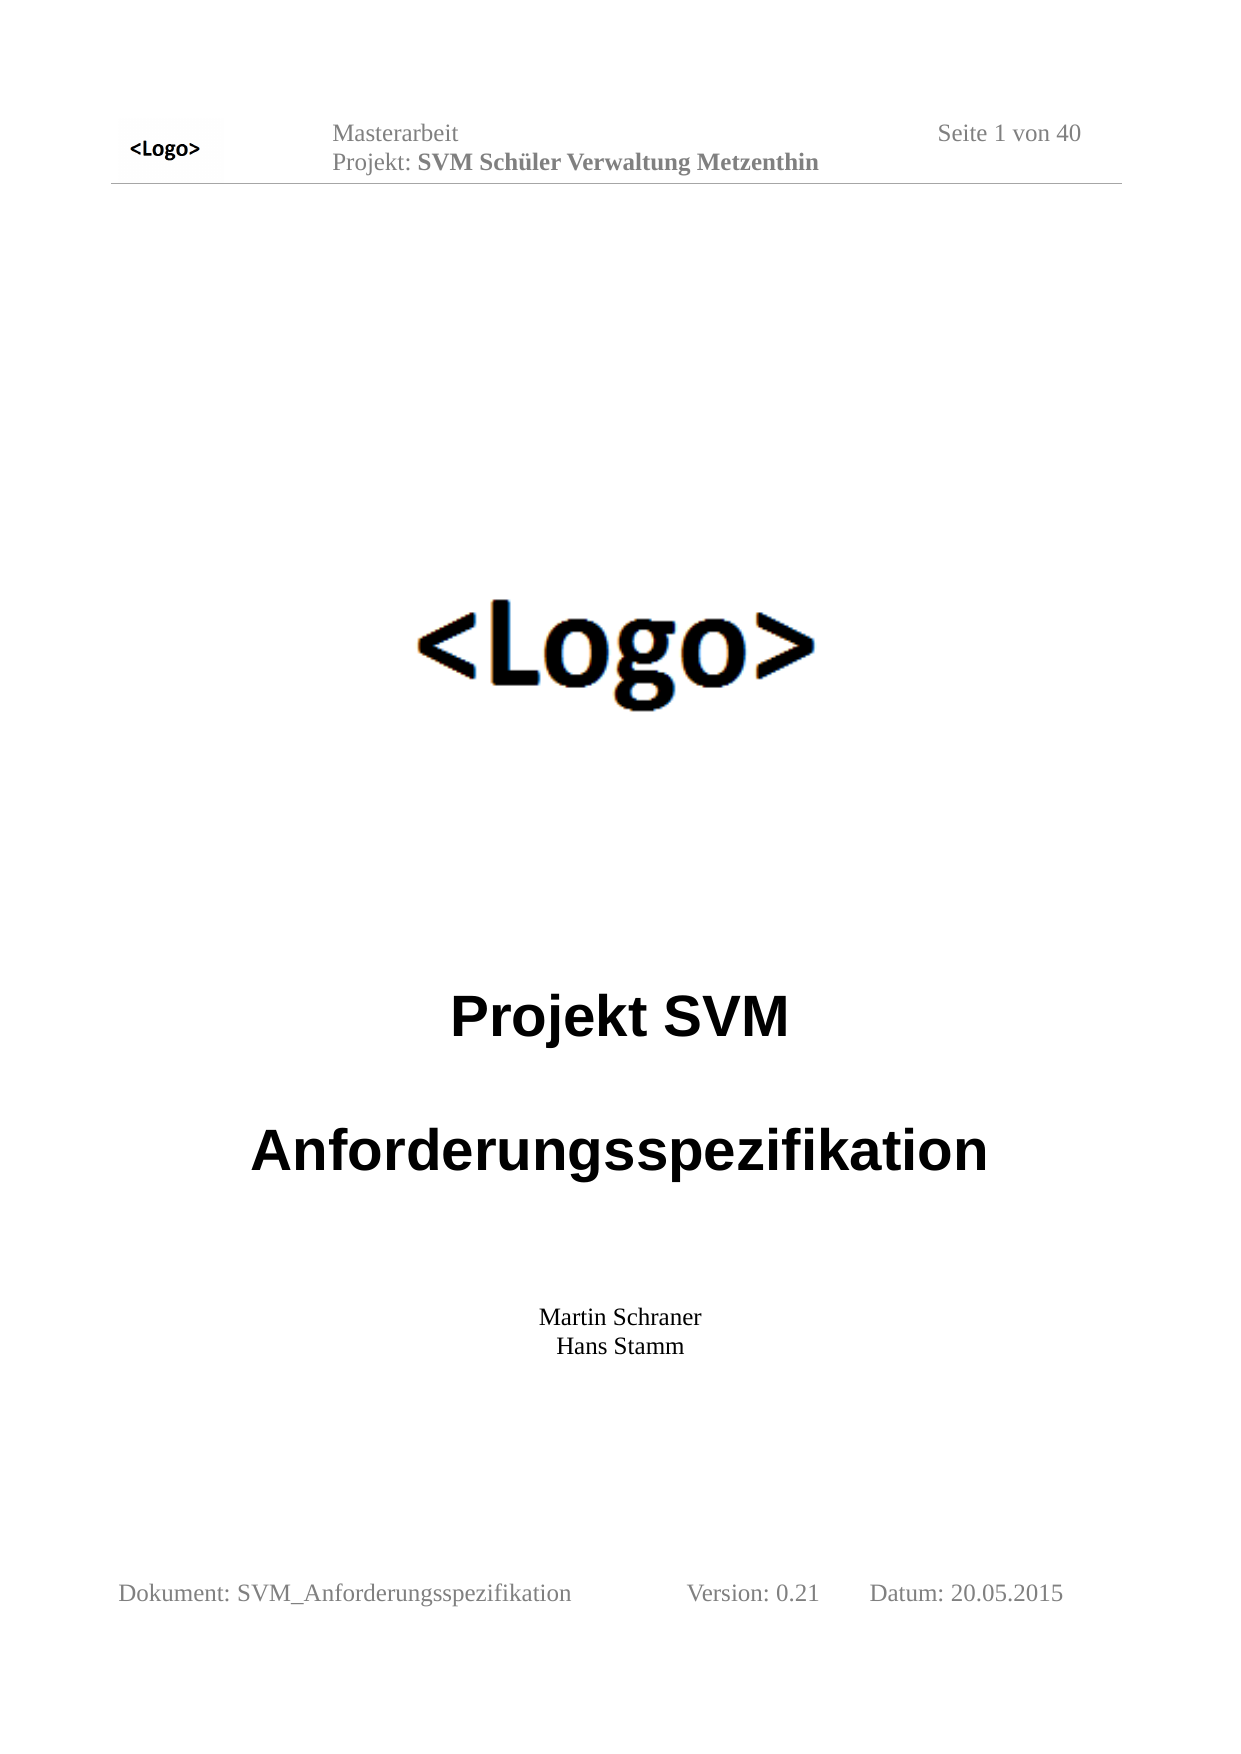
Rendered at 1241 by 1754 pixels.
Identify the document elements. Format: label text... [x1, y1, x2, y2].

text Martin Schraner [118, 1302, 1122, 1331]
title Projekt SVM Anforderungsspezifikation [118, 982, 1122, 1183]
text Hans Stamm [118, 1331, 1122, 1360]
picture [348, 472, 892, 842]
picture [118, 118, 224, 183]
